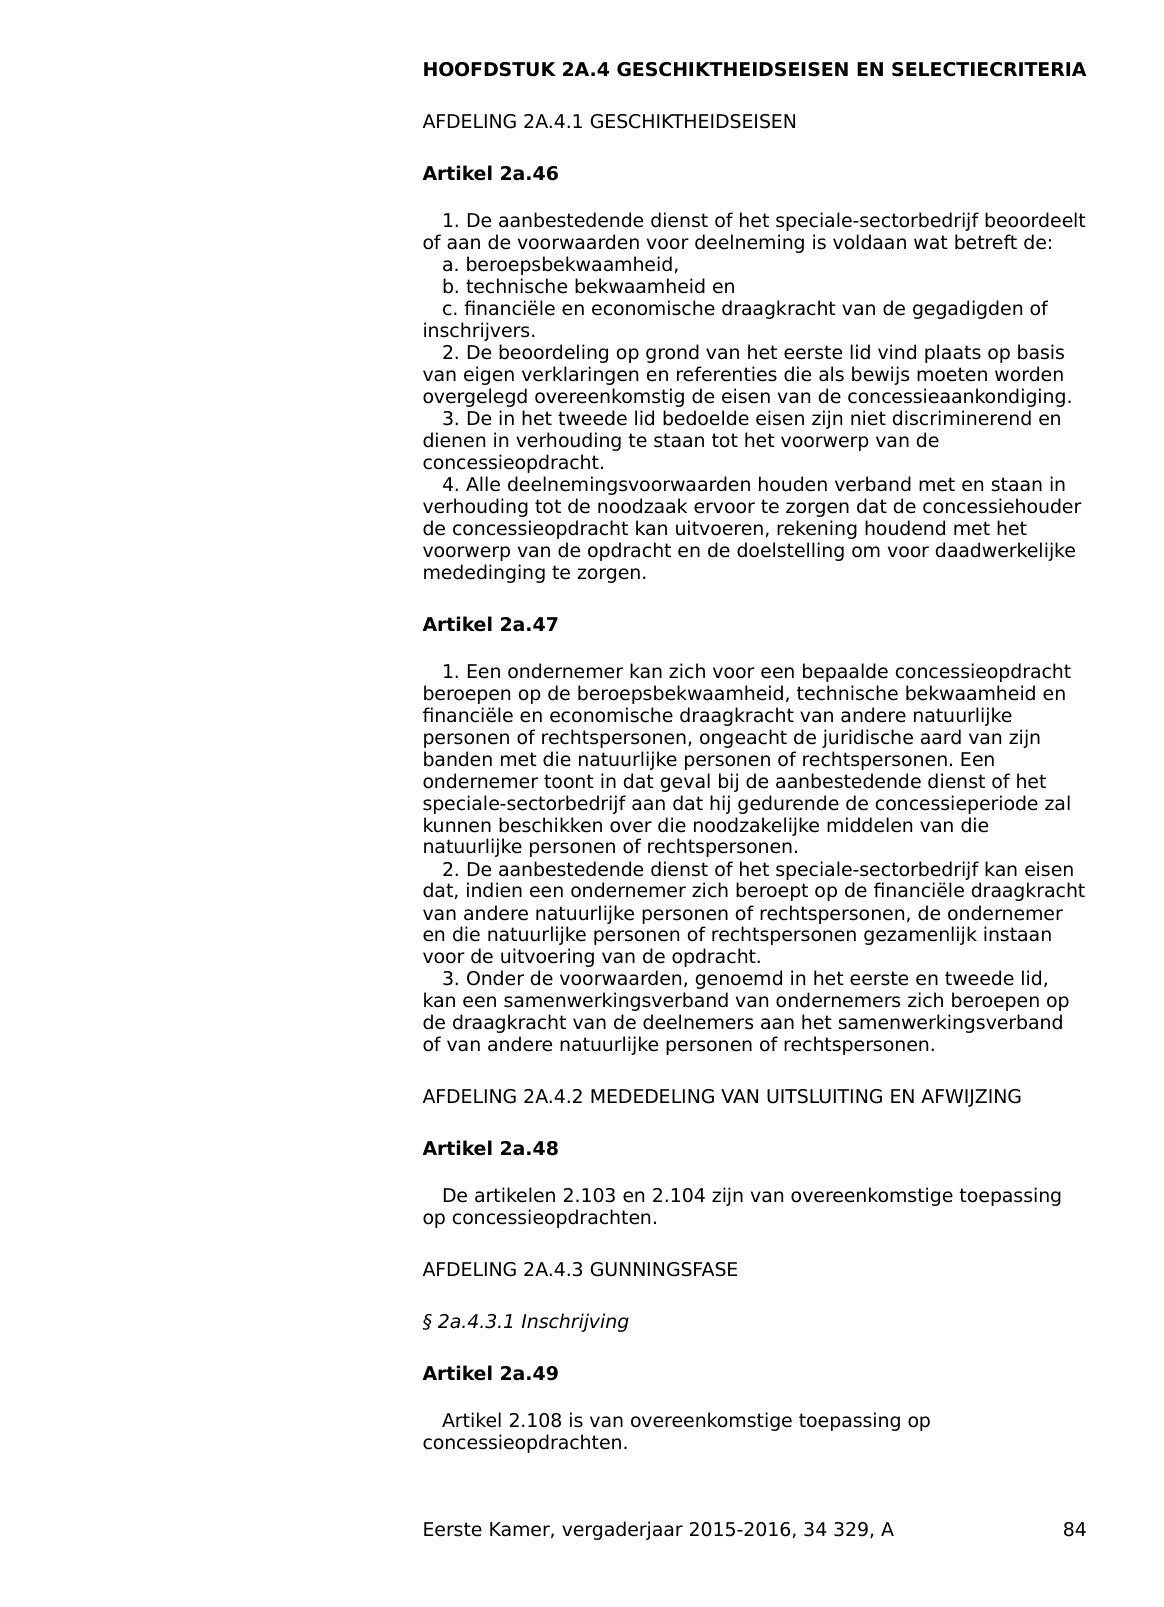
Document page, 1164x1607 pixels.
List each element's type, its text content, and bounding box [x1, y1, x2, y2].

subtitle Artikel 2a.47 [422, 614, 1087, 636]
text De artikelen 2.103 en 2.104 zijn van overeenkomstige toepassing op concessieopdrachten. [422, 1185, 1087, 1229]
text 2. De aanbestedende dienst of het speciale-sectorbedrijf kan eisen dat, indien een ondernemer zich beroept op de financiële draagkracht van andere natuurlijke personen of rechtspersonen, de ondernemer en die natuurlijke personen of rechtspersonen gezamenlijk instaan voor de uitvoering van de opdracht. [422, 858, 1087, 968]
subtitle Artikel 2a.46 [422, 163, 1087, 185]
text 2. De beoordeling op grond van het eerste lid vind plaats op basis van eigen verklaringen en referenties die als bewijs moeten worden overgelegd overeenkomstig de eisen van de concessieaankondiging. [422, 342, 1087, 408]
subtitle AFDELING 2A.4.1 GESCHIKTHEIDSEISEN [422, 111, 1087, 133]
text b. technische bekwaamheid en [422, 276, 1087, 298]
text c. financiële en economische draagkracht van de gegadigden of inschrijvers. [422, 298, 1087, 342]
text 1. Een ondernemer kan zich voor een bepaalde concessieopdracht beroepen op de beroepsbekwaamheid, technische bekwaamheid en financiële en economische draagkracht van andere natuurlijke personen of rechtspersonen, ongeacht de juridische aard van zijn banden met die natuurlijke personen of rechtspersonen. Een ondernemer toont in dat geval bij de aanbestedende dienst of het speciale-sectorbedrijf aan dat hij gedurende de concessieperiode zal kunnen beschikken over die noodzakelijke middelen van die natuurlijke personen of rechtspersonen. [422, 661, 1087, 858]
text 4. Alle deelnemingsvoorwaarden houden verband met en staan in verhouding tot de noodzaak ervoor te zorgen dat de concessiehouder de concessieopdracht kan uitvoeren, rekening houdend met het voorwerp van de opdracht en de doelstelling om voor daadwerkelijke mededinging te zorgen. [422, 474, 1087, 584]
text 3. De in het tweede lid bedoelde eisen zijn niet discriminerend en dienen in verhouding te staan tot het voorwerp van de concessieopdracht. [422, 408, 1087, 474]
subtitle HOOFDSTUK 2A.4 GESCHIKTHEIDSEISEN EN SELECTIECRITERIA [422, 59, 1087, 81]
text 1. De aanbestedende dienst of het speciale-sectorbedrijf beoordeelt of aan de voorwaarden voor deelneming is voldaan wat betreft de: [422, 210, 1087, 254]
subtitle § 2a.4.3.1 Inschrijving [422, 1311, 1087, 1333]
subtitle Artikel 2a.49 [422, 1363, 1087, 1385]
subtitle AFDELING 2A.4.3 GUNNINGSFASE [422, 1259, 1087, 1281]
text Artikel 2.108 is van overeenkomstige toepassing op concessieopdrachten. [422, 1410, 1087, 1454]
text a. beroepsbekwaamheid, [422, 254, 1087, 276]
subtitle AFDELING 2A.4.2 MEDEDELING VAN UITSLUITING EN AFWIJZING [422, 1086, 1087, 1108]
text 3. Onder de voorwaarden, genoemd in het eerste en tweede lid, kan een samenwerkingsverband van ondernemers zich beroepen op de draagkracht van de deelnemers aan het samenwerkingsverband of van andere natuurlijke personen of rechtspersonen. [422, 968, 1087, 1056]
subtitle Artikel 2a.48 [422, 1138, 1087, 1160]
